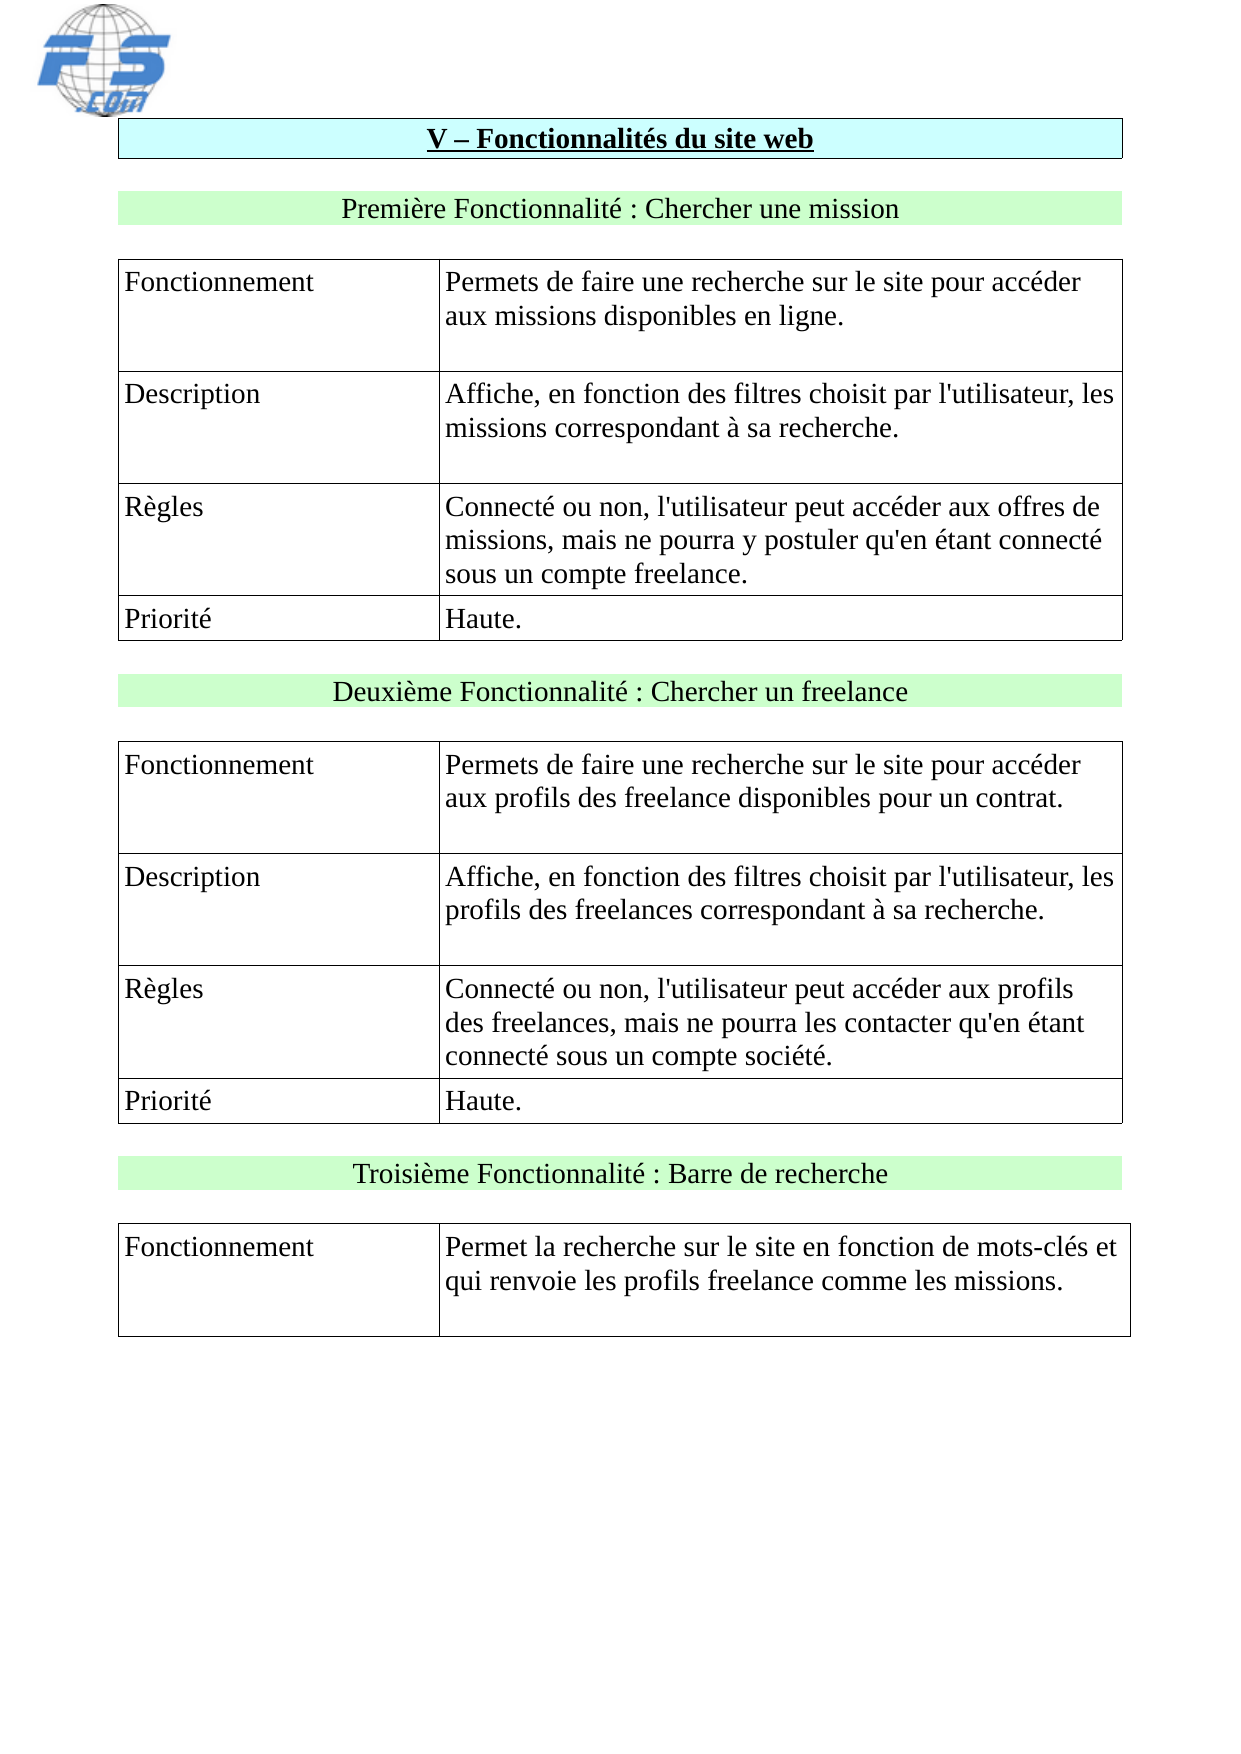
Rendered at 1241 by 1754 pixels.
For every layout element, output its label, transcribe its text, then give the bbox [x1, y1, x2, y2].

table_cell Affiche, en fonction des filtres choisit par l'utilisateur, les missions correspondant à sa recherche. [440, 372, 1122, 483]
text V – Fonctionnalités du site web [119, 119, 1122, 158]
table_header Fonctionnement [119, 742, 439, 853]
table_header Fonctionnement [119, 1224, 439, 1336]
picture [0, 4, 202, 117]
table_cell Affiche, en fonction des filtres choisit par l'utilisateur, les profils des freelances correspondant à sa recherche. [440, 854, 1122, 965]
table_cell Règles [119, 484, 439, 595]
table_cell Connecté ou non, l'utilisateur peut accéder aux profils des freelances, mais ne pourra les contacter qu'en étant connecté sous un compte société. [440, 966, 1122, 1077]
table_header Permet la recherche sur le site en fonction de mots-clés et qui renvoie les profils freelance comme les missions. [440, 1224, 1130, 1336]
table_cell Priorité [119, 1079, 439, 1123]
table_cell Priorité [119, 596, 439, 640]
table_cell Description [119, 854, 439, 965]
table_cell Haute. [440, 1079, 1122, 1123]
table_header Permets de faire une recherche sur le site pour accéder aux missions disponibles en ligne. [440, 260, 1122, 371]
table_cell Règles [119, 966, 439, 1077]
table_cell Description [119, 372, 439, 483]
table_cell Haute. [440, 596, 1122, 640]
table_header Permets de faire une recherche sur le site pour accéder aux profils des freelance disponibles pour un contrat. [440, 742, 1122, 853]
table_cell Connecté ou non, l'utilisateur peut accéder aux offres de missions, mais ne pourra y postuler qu'en étant connecté sous un compte freelance. [440, 484, 1122, 595]
table_header Fonctionnement [119, 260, 439, 371]
